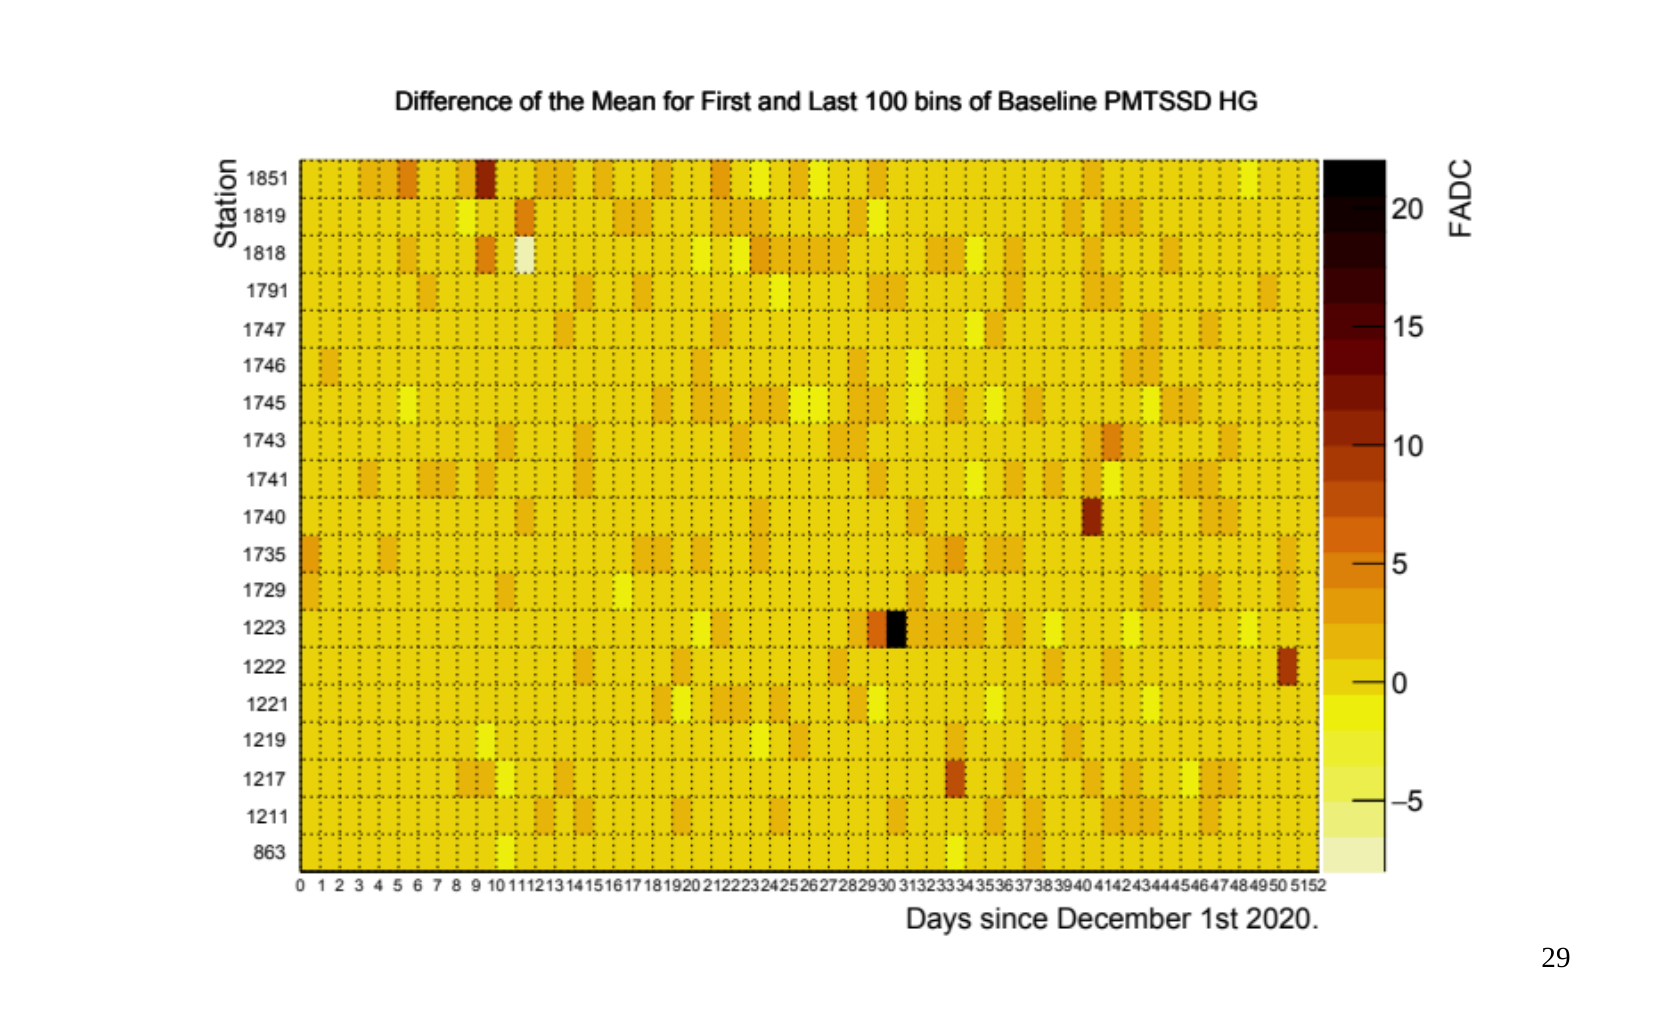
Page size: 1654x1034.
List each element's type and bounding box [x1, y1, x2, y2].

picture [153, 73, 1500, 961]
